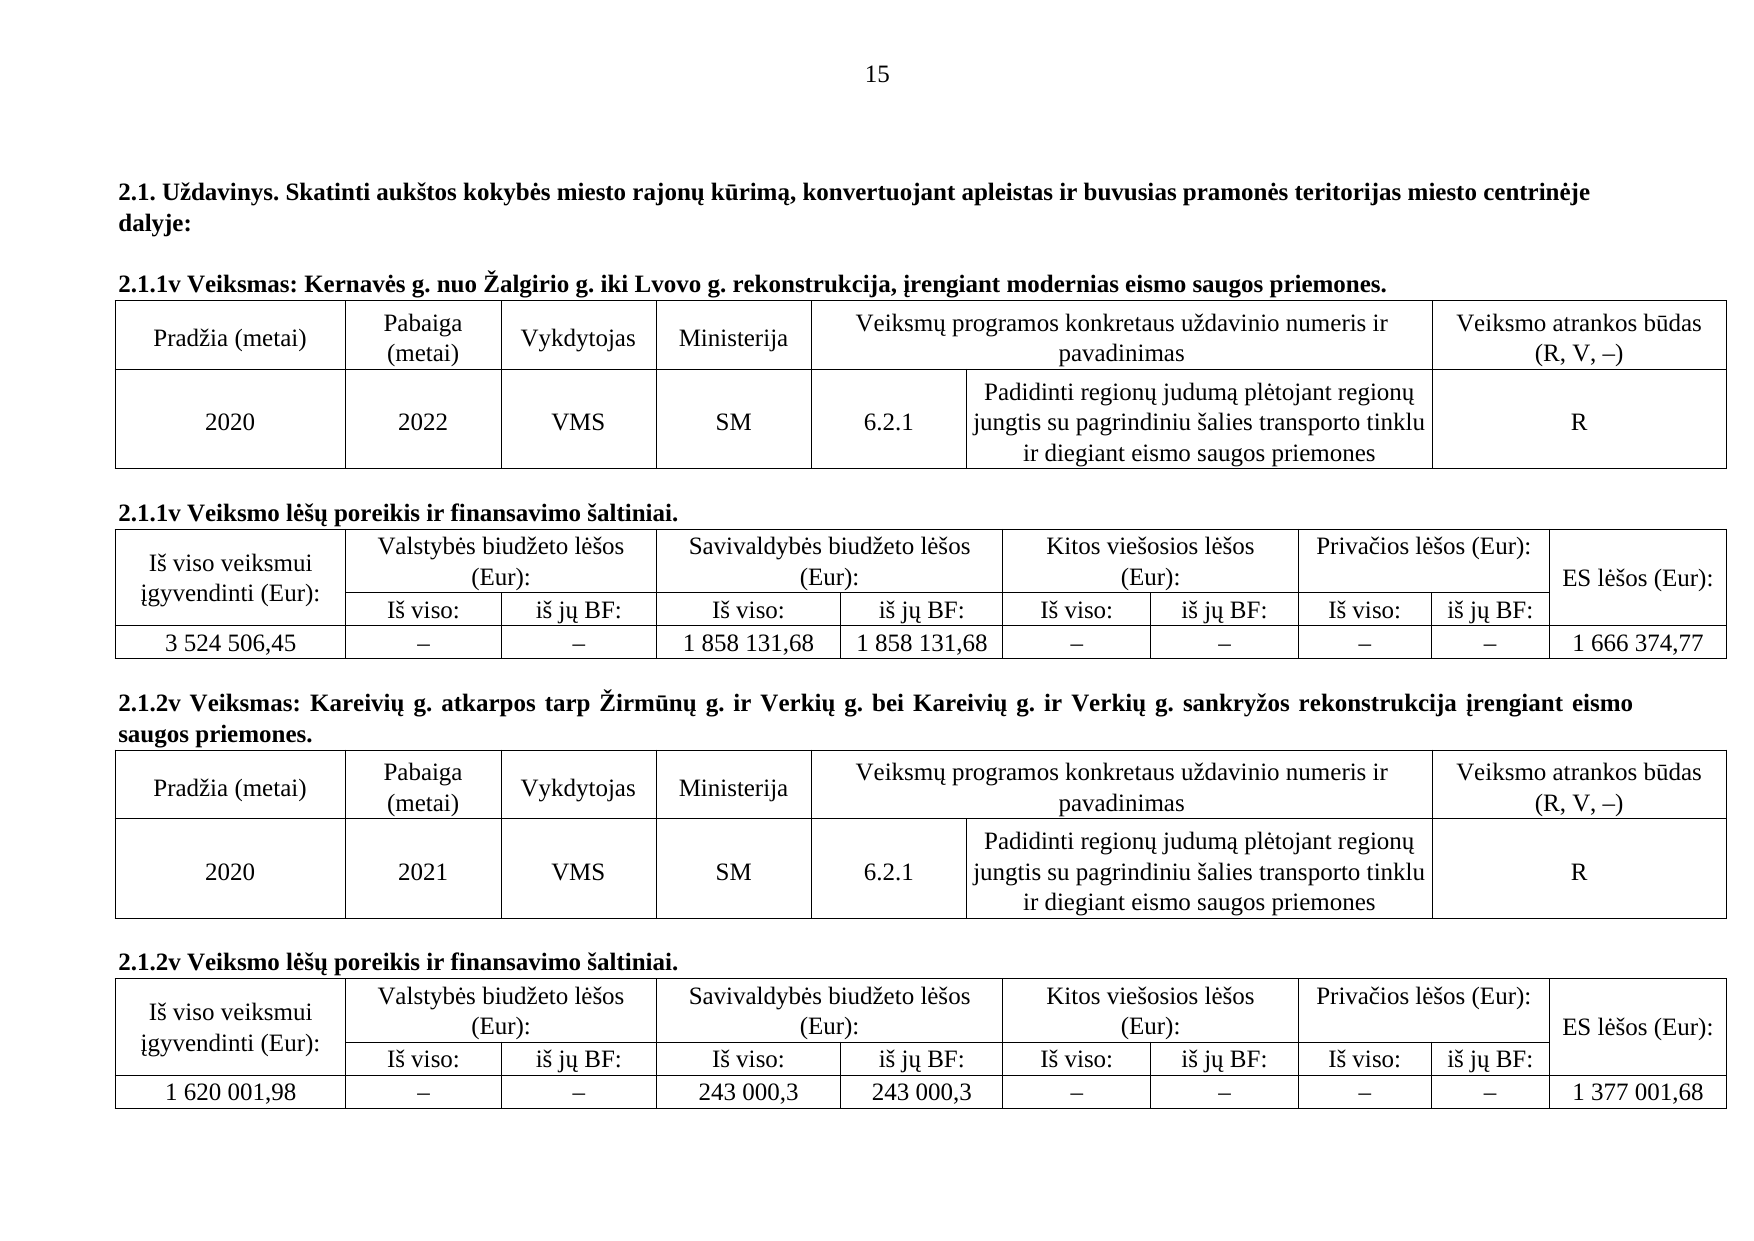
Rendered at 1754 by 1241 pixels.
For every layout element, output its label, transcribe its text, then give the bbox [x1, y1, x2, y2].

table_header Kitos viešosios lėšos (Eur): [1003, 530, 1298, 592]
table_header Valstybės biudžeto lėšos (Eur): [346, 979, 656, 1042]
table_cell – [346, 1076, 501, 1108]
table_cell 2020 [116, 819, 345, 918]
table_header Vykdytojas [502, 301, 656, 369]
table_cell 243 000,3 [841, 1076, 1002, 1108]
table_cell Iš viso: [1299, 593, 1431, 625]
table_header Iš viso veiksmui įgyvendinti (Eur): [116, 530, 345, 625]
table_cell iš jų BF: [1432, 593, 1549, 625]
table_header ES lėšos (Eur): [1550, 979, 1726, 1074]
table_header Privačios lėšos (Eur): [1299, 979, 1549, 1042]
table_cell Iš viso: [1003, 593, 1150, 625]
table_header Pabaiga (metai) [346, 751, 501, 818]
table_header Kitos viešosios lėšos (Eur): [1003, 979, 1298, 1042]
table_cell iš jų BF: [841, 1043, 1002, 1074]
table_header Vykdytojas [502, 751, 656, 818]
table_cell Iš viso: [657, 1043, 840, 1074]
table_cell 3 524 506,45 [116, 626, 345, 658]
table_cell 243 000,3 [657, 1076, 840, 1108]
table_cell iš jų BF: [502, 593, 656, 625]
table_cell – [1151, 1076, 1298, 1108]
table_cell – [1151, 626, 1298, 658]
table_cell – [1003, 1076, 1150, 1108]
table_cell VMS [502, 819, 656, 918]
text 2.1.1v Veiksmo lėšų poreikis ir finansavimo šaltiniai. [118, 498, 1636, 527]
table_cell SM [657, 370, 811, 468]
table_header Privačios lėšos (Eur): [1299, 530, 1549, 592]
table_cell R [1433, 370, 1726, 468]
table_cell – [1299, 1076, 1431, 1108]
table_cell R [1433, 819, 1726, 918]
table_cell – [502, 1076, 656, 1108]
table_cell 2022 [346, 370, 501, 468]
text 2.1.2v Veiksmo lėšų poreikis ir finansavimo šaltiniai. [118, 947, 1636, 976]
table_header Valstybės biudžeto lėšos (Eur): [346, 530, 656, 592]
table_cell 1 858 131,68 [657, 626, 840, 658]
table_header Veiksmo atrankos būdas (R, V, –) [1433, 301, 1726, 369]
table_header Pabaiga (metai) [346, 301, 501, 369]
table_cell SM [657, 819, 811, 918]
table_cell Iš viso: [1299, 1043, 1431, 1074]
table_header Ministerija [657, 751, 811, 818]
table_cell – [346, 626, 501, 658]
table_header Savivaldybės biudžeto lėšos (Eur): [657, 979, 1002, 1042]
table_cell Iš viso: [657, 593, 840, 625]
text 2.1. Uždavinys. Skatinti aukštos kokybės miesto rajonų kūrimą, konvertuojant apleistas ir buvusias pramonės teritorijas miesto centrinėje dalyje: [118, 177, 1636, 237]
table_cell 6.2.1 [812, 819, 966, 918]
table_cell iš jų BF: [1432, 1043, 1549, 1074]
table_header Savivaldybės biudžeto lėšos (Eur): [657, 530, 1002, 592]
table_cell 1 666 374,77 [1550, 626, 1726, 658]
table_header Iš viso veiksmui įgyvendinti (Eur): [116, 979, 345, 1074]
table_cell Padidinti regionų judumą plėtojant regionų jungtis su pagrindiniu šalies transporto tinklu ir diegiant eismo saugos priemones [967, 370, 1432, 468]
table_cell Padidinti regionų judumą plėtojant regionų jungtis su pagrindiniu šalies transporto tinklu ir diegiant eismo saugos priemones [967, 819, 1432, 918]
table_cell Iš viso: [346, 1043, 501, 1074]
text 2.1.1v Veiksmas: Kernavės g. nuo Žalgirio g. iki Lvovo g. rekonstrukcija, įrengiant modernias eismo saugos priemones. [118, 269, 1636, 298]
text 2.1.2v Veiksmas: Kareivių g. atkarpos tarp Žirmūnų g. ir Verkių g. bei Kareivių g. ir Verkių g. sankryžos rekonstrukcija įrengiant eismo saugos priemones. [118, 688, 1636, 747]
table_cell – [1432, 626, 1549, 658]
table_cell iš jų BF: [1151, 1043, 1298, 1074]
table_header Ministerija [657, 301, 811, 369]
table_cell VMS [502, 370, 656, 468]
table_cell 1 620 001,98 [116, 1076, 345, 1108]
table_header Pradžia (metai) [116, 751, 345, 818]
table_cell – [1003, 626, 1150, 658]
table_header Veiksmo atrankos būdas (R, V, –) [1433, 751, 1726, 818]
table_cell iš jų BF: [502, 1043, 656, 1074]
table_cell iš jų BF: [1151, 593, 1298, 625]
table_cell – [1299, 626, 1431, 658]
table_cell Iš viso: [1003, 1043, 1150, 1074]
table_header ES lėšos (Eur): [1550, 530, 1726, 625]
table_cell 2021 [346, 819, 501, 918]
table_cell – [502, 626, 656, 658]
table_cell Iš viso: [346, 593, 501, 625]
table_header Veiksmų programos konkretaus uždavinio numeris ir pavadinimas [812, 301, 1432, 369]
table_header Veiksmų programos konkretaus uždavinio numeris ir pavadinimas [812, 751, 1432, 818]
table_header Pradžia (metai) [116, 301, 345, 369]
table_cell iš jų BF: [841, 593, 1002, 625]
table_cell 1 858 131,68 [841, 626, 1002, 658]
table_cell 6.2.1 [812, 370, 966, 468]
table_cell 1 377 001,68 [1550, 1076, 1726, 1108]
table_cell 2020 [116, 370, 345, 468]
table_cell – [1432, 1076, 1549, 1108]
